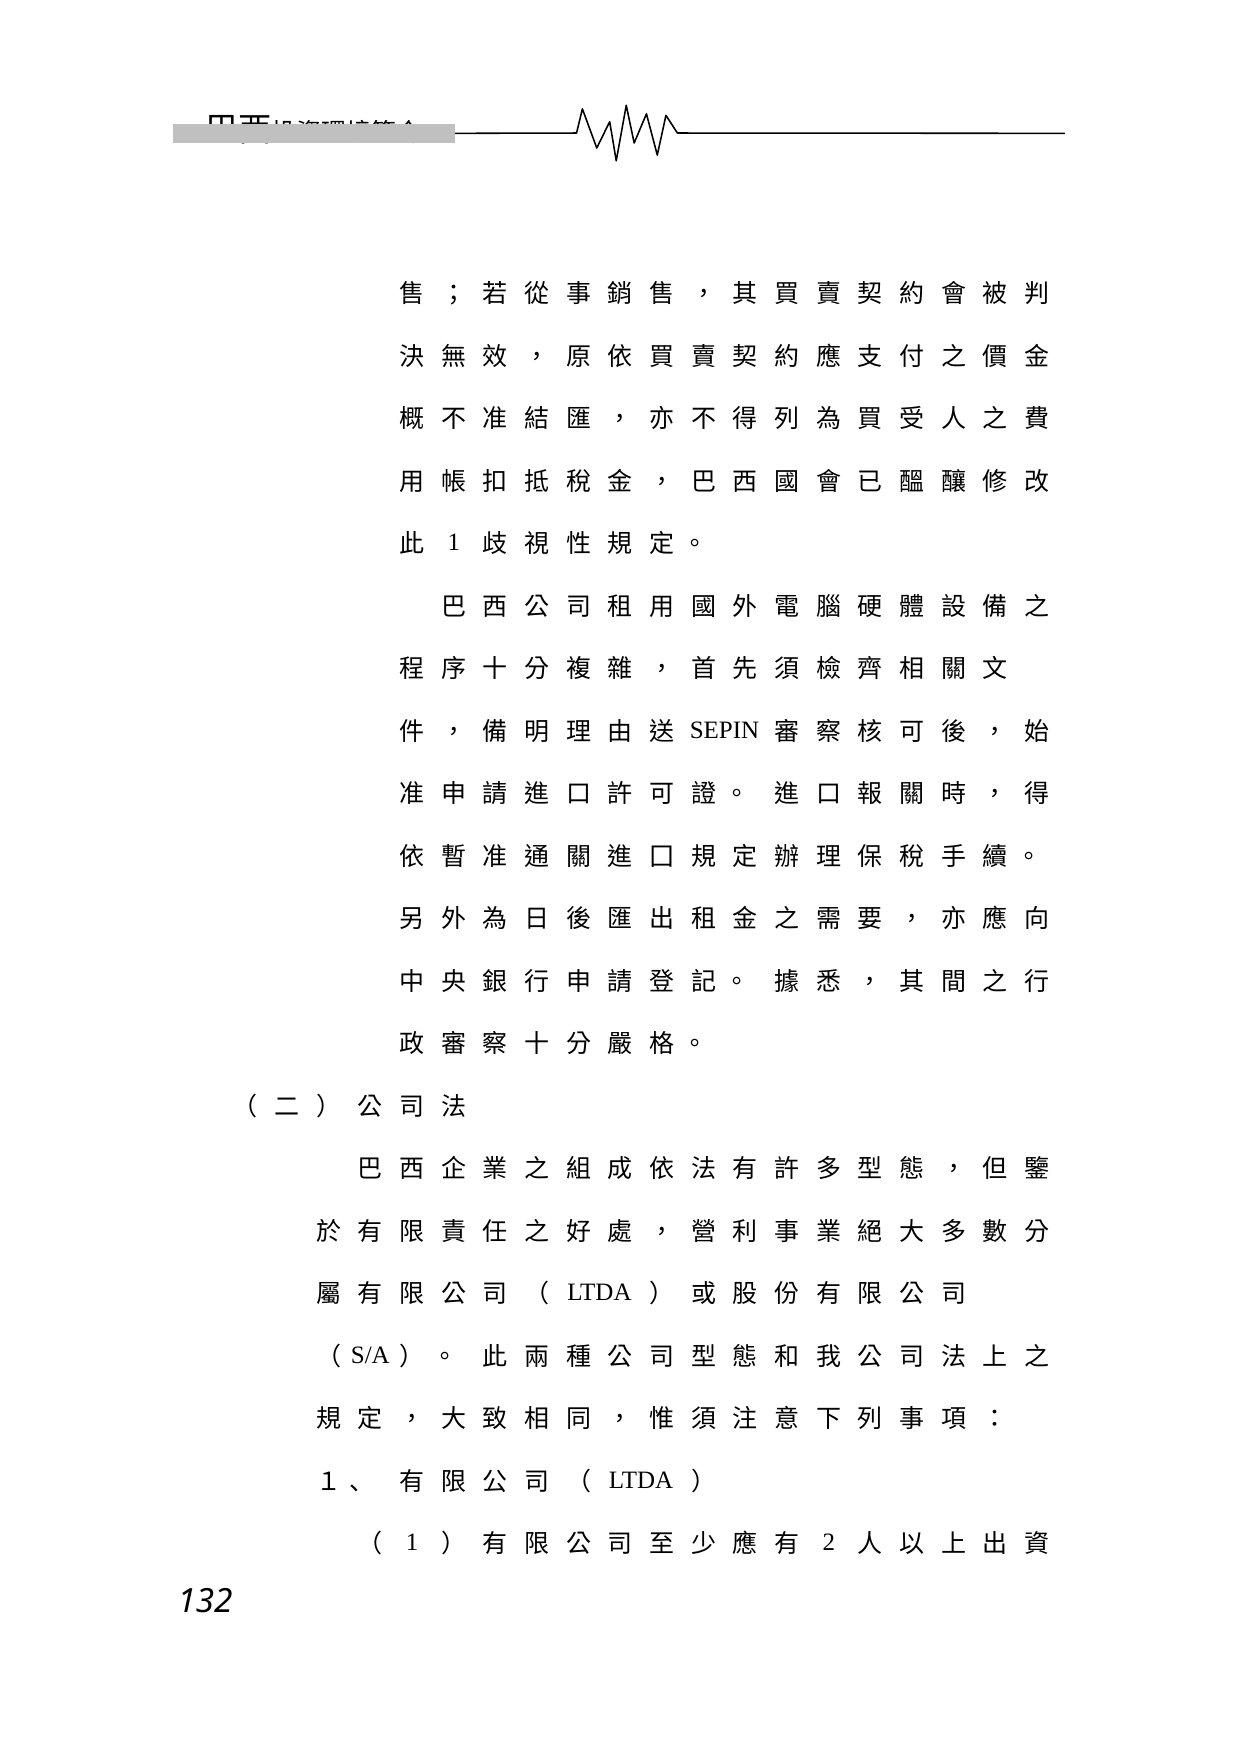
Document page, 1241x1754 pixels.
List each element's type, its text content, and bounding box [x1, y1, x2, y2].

text 巴西公司租用國外電腦硬體設備之程序十分複雜，首先須檢齊相關文件，備明理由送SEPIN審察核可後，始准申請進口許可證。進口報關時，得依暫准通關進囗規定辦理保稅手續。另外為日後匯出租金之需要，亦應向中央銀行申請登記。據悉，其間之行政審察十分嚴格。 [372, 563, 1058, 1063]
text （1）有限公司至少應有2人以上出資 [309, 1500, 1058, 1563]
text １、有限公司（LTDA） [284, 1438, 1058, 1500]
text （二）公司法 [208, 1063, 1058, 1125]
text 售；若從事銷售，其買賣契約會被判決無效，原依買賣契約應支付之價金概不准結匯，亦不得列為買受人之費用帳扣抵稅金，巴西國會已醞釀修改此1歧視性規定。 [372, 250, 1058, 563]
text 巴西企業之組成依法有許多型態，但鑒於有限責任之好處，營利事業絕大多數分屬有限公司（LTDA）或股份有限公司（S/A）。此兩種公司型態和我公司法上之規定，大致相同，惟須注意下列事項： [284, 1125, 1058, 1438]
